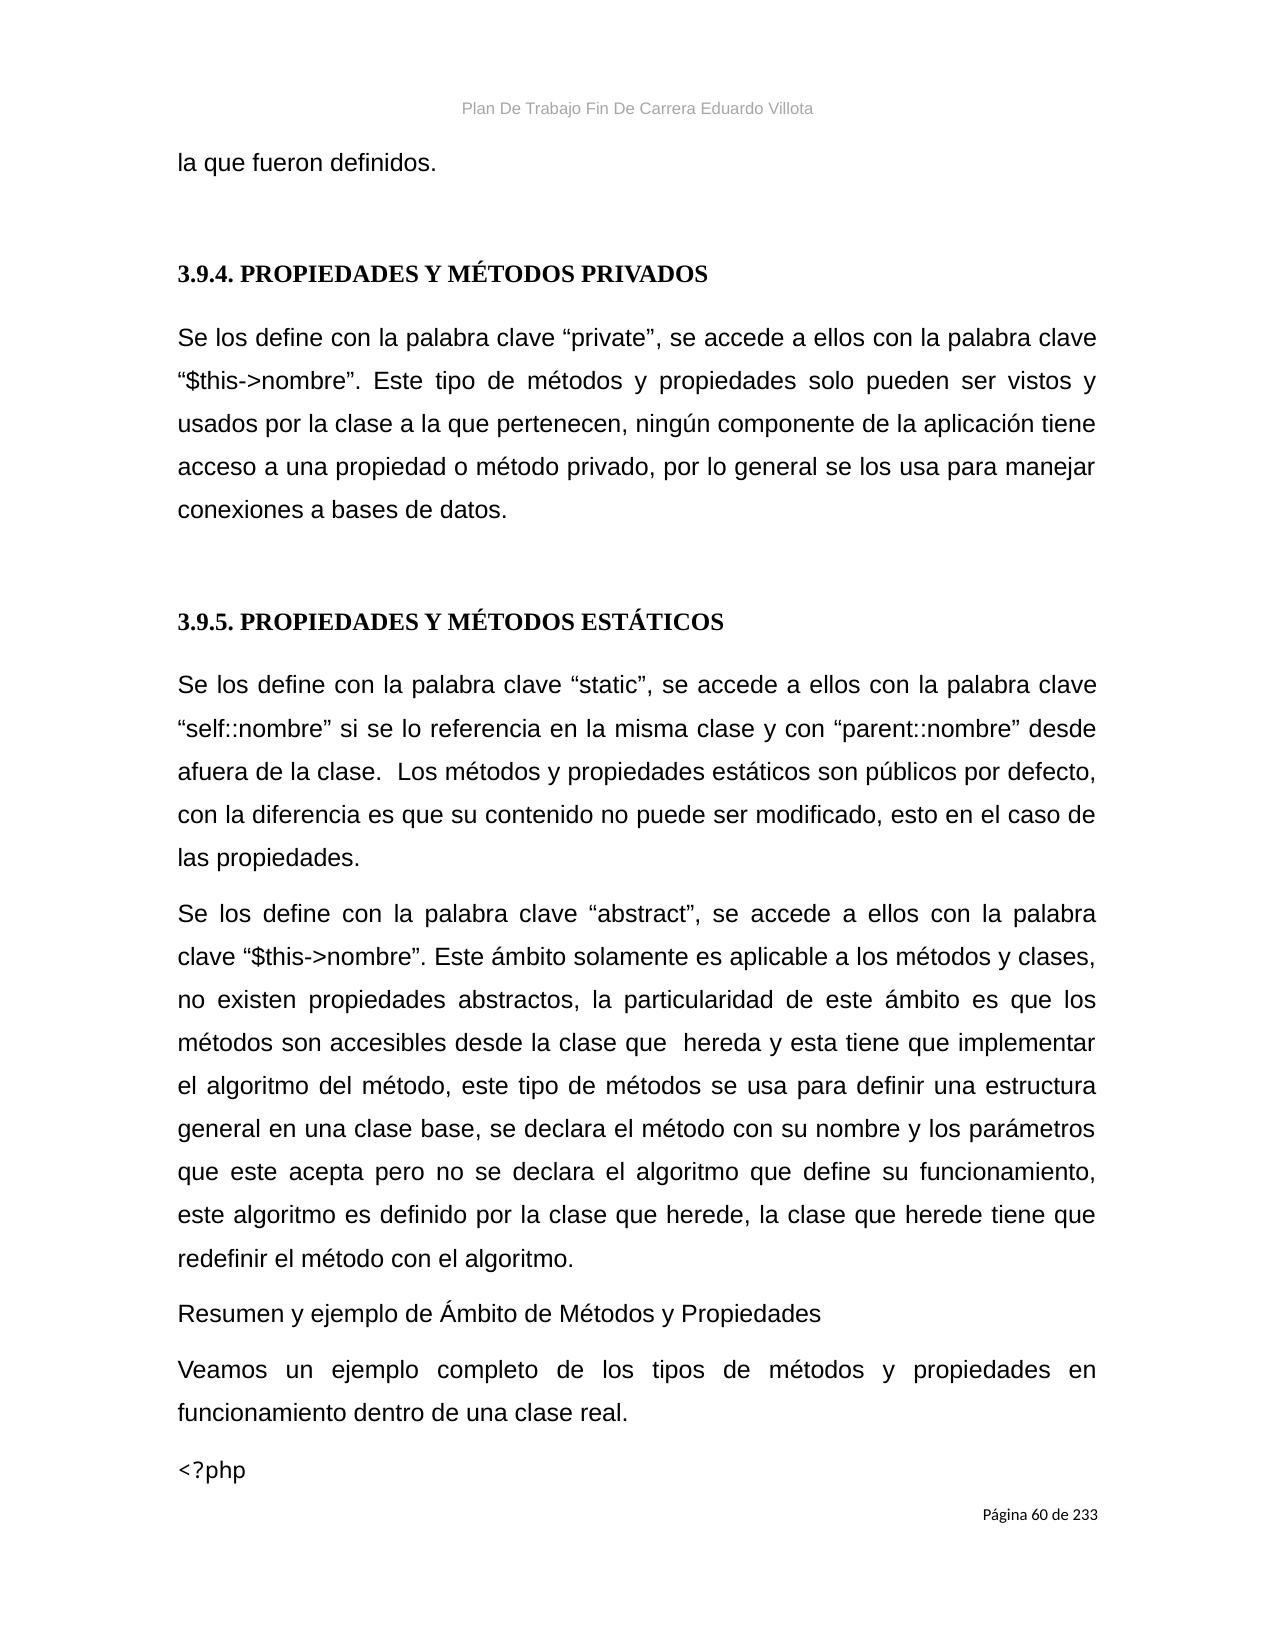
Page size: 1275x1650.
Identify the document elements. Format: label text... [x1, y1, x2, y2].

text Resumen y ejemplo de Ámbito de Métodos y Propiedades [177, 1299, 1098, 1328]
text Se los define con la palabra clave “private”, se accede a ellos con la palabra clave “$this->nombre”. Este tipo de métodos y propiedades solo pueden ser vistos y usados por la clase a la que pertenecen, ningún componente de la aplicación tiene acceso a una propiedad o método privado, por lo general se los usa para manejar conexiones a bases de datos. [177, 323, 1098, 524]
text <?php [177, 1454, 1098, 1485]
text Se los define con la palabra clave “static”, se accede a ellos con la palabra clave “self::nombre” si se lo referencia en la misma clase y con “parent::nombre” desde afuera de la clase. Los métodos y propiedades estáticos son públicos por defecto, con la diferencia es que su contenido no puede ser modificado, esto en el caso de las propiedades. [177, 671, 1098, 872]
text 3.9.4. PROPIEDADES Y MÉTODOS PRIVADOS [177, 259, 1098, 288]
text la que fueron definidos. [177, 148, 1098, 176]
text Veamos un ejemplo completo de los tipos de métodos y propiedades en funcionamiento dentro de una clase real. [177, 1355, 1098, 1427]
text Se los define con la palabra clave “abstract”, se accede a ellos con la palabra clave “$this->nombre”. Este ámbito solamente es aplicable a los métodos y clases, no existen propiedades abstractos, la particularidad de este ámbito es que los métodos son accesibles desde la clase que hereda y esta tiene que implementar el algoritmo del método, este tipo de métodos se usa para definir una estructura general en una clase base, se declara el método con su nombre y los parámetros que este acepta pero no se declara el algoritmo que define su funcionamiento, este algoritmo es definido por la clase que herede, la clase que herede tiene que redefinir el método con el algoritmo. [177, 899, 1098, 1272]
text 3.9.5. PROPIEDADES Y MÉTODOS ESTÁTICOS [177, 607, 1098, 635]
